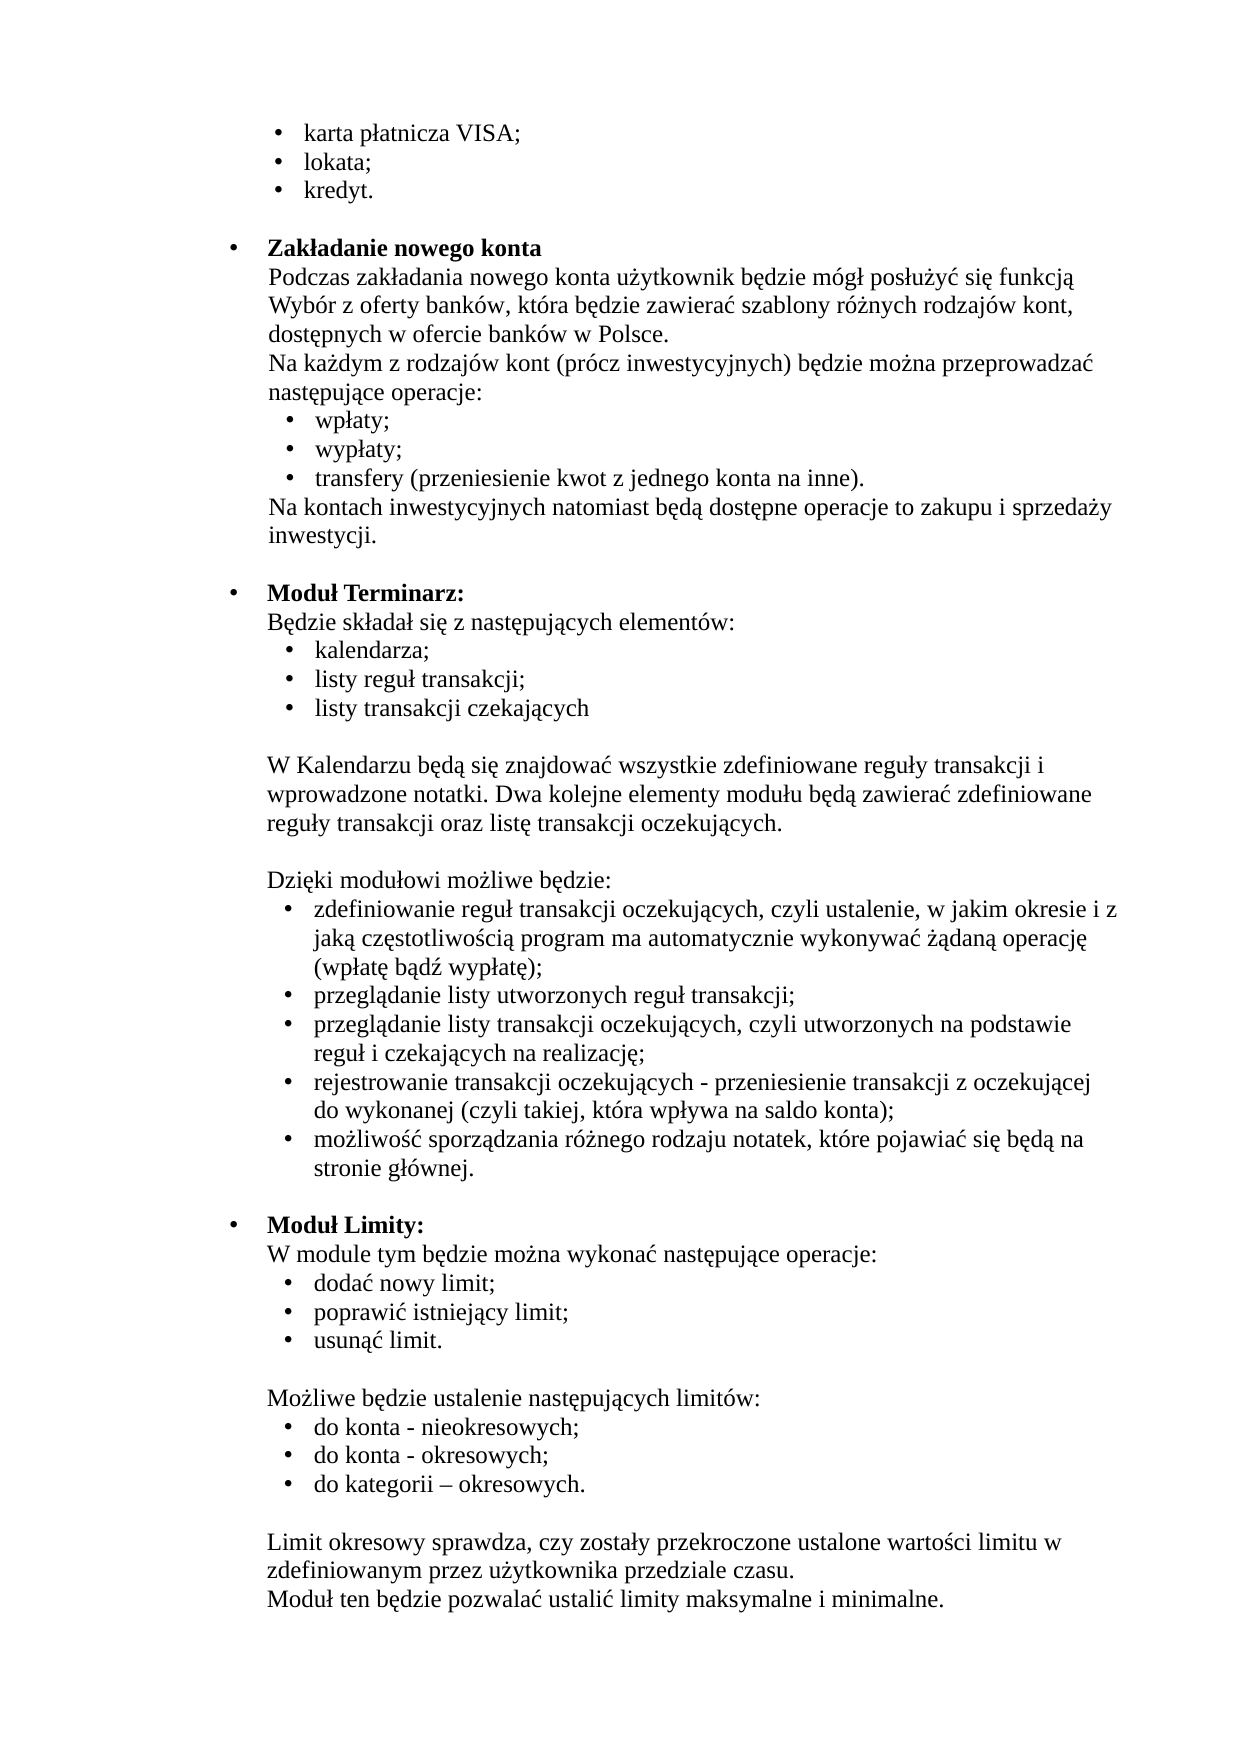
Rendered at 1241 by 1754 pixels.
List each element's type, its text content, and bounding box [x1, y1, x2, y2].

text Podczas zakładania nowego konta użytkownik będzie mógł posłużyć się funkcją Wybór z oferty banków, która będzie zawierać szablony różnych rodzajów kont, dostępnych w ofercie banków w Polsce. [268, 262, 1122, 348]
list do kategorii – okresowych. [284, 1469, 1122, 1498]
list Będzie składał się z następujących elementów: [229, 607, 1122, 636]
text Na każdym z rodzajów kont (prócz inwestycyjnych) będzie można przeprowadzać następujące operacje: [268, 348, 1122, 406]
list kredyt. [274, 176, 1075, 204]
list Zakładanie nowego konta [229, 233, 1122, 262]
list możliwość sporządzania różnego rodzaju notatek, które pojawiać się będą na stronie głównej. [284, 1124, 1122, 1182]
list usunąć limit. [284, 1326, 1122, 1354]
list listy reguł transakcji; [285, 664, 1075, 693]
text Możliwe będzie ustalenie następujących limitów: [267, 1383, 1122, 1412]
list dodać nowy limit; [284, 1268, 1122, 1297]
list do konta - nieokresowych; [284, 1412, 1122, 1441]
text Limit okresowy sprawdza, czy zostały przekroczone ustalone wartości limitu w zdefiniowanym przez użytkownika przedziale czasu. [267, 1527, 1122, 1584]
list Na kontach inwestycyjnych natomiast będą dostępne operacje to zakupu i sprzedaży inwestycji. [268, 492, 1122, 549]
text W module tym będzie można wykonać następujące operacje: [267, 1239, 1122, 1268]
list wypłaty; [286, 434, 1122, 463]
list lokata; [274, 147, 1075, 176]
text Moduł ten będzie pozwalać ustalić limity maksymalne i minimalne. [267, 1584, 1122, 1613]
list wpłaty; [286, 406, 1122, 434]
list do konta - okresowych; [284, 1441, 1122, 1469]
list Moduł Terminarz: [229, 578, 1122, 607]
list przeglądanie listy transakcji oczekujących, czyli utworzonych na podstawie reguł i czekających na realizację; [284, 1009, 1122, 1067]
list Moduł Limity: [229, 1211, 1122, 1239]
list kalendarza; [285, 636, 1075, 664]
list rejestrowanie transakcji oczekujących - przeniesienie transakcji z oczekującej do wykonanej (czyli takiej, która wpływa na saldo konta); [284, 1067, 1122, 1124]
list zdefiniowanie reguł transakcji oczekujących, czyli ustalenie, w jakim okresie i z jaką częstotliwością program ma automatycznie wykonywać żądaną operację (wpłatę bądź wypłatę); [284, 894, 1122, 981]
list poprawić istniejący limit; [284, 1297, 1122, 1326]
list listy transakcji czekających [285, 693, 1075, 722]
text Dzięki modułowi możliwe będzie: [267, 866, 1122, 894]
list przeglądanie listy utworzonych reguł transakcji; [284, 981, 1122, 1009]
list transfery (przeniesienie kwot z jednego konta na inne). [286, 463, 1122, 492]
text W Kalendarzu będą się znajdować wszystkie zdefiniowane reguły transakcji i wprowadzone notatki. Dwa kolejne elementy modułu będą zawierać zdefiniowane reguły transakcji oraz listę transakcji oczekujących. [267, 751, 1122, 837]
list karta płatnicza VISA; [274, 118, 1075, 147]
